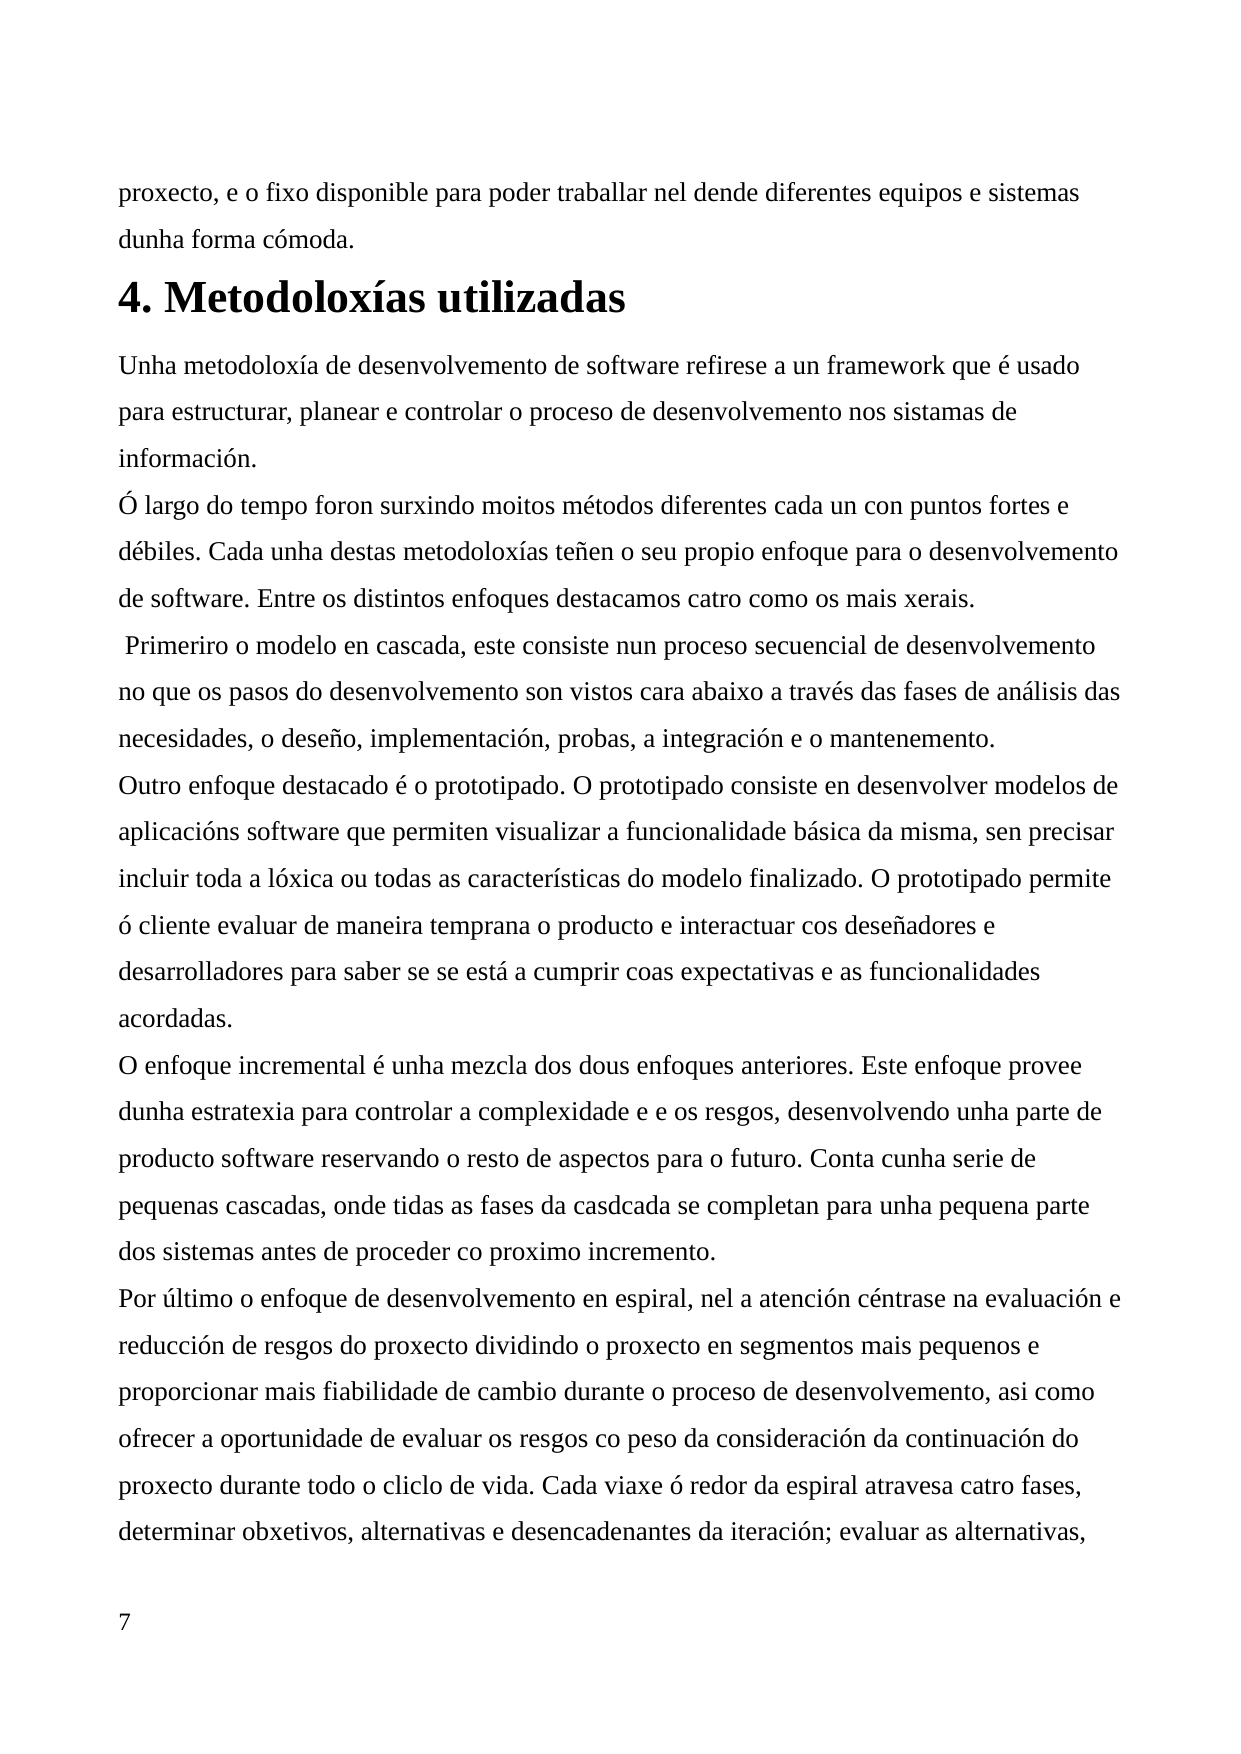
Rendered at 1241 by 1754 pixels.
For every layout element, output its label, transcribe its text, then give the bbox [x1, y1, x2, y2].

text Por último o enfoque de desenvolvemento en espiral, nel a atención céntrase na evaluación e reducción de resgos do proxecto dividindo o proxecto en segmentos mais pequenos e proporcionar mais fiabilidade de cambio durante o proceso de desenvolvemento, asi como ofrecer a oportunidade de evaluar os resgos co peso da consideración da continuación do proxecto durante todo o cliclo de vida. Cada viaxe ó redor da espiral atravesa catro fases, determinar obxetivos, alternativas e desencadenantes da iteración; evaluar as alternativas, [118, 1282, 1122, 1547]
text Outro enfoque destacado é o prototipado. O prototipado consiste en desenvolver modelos de aplicacións software que permiten visualizar a funcionalidade básica da misma, sen precisar incluir toda a lóxica ou todas as características do modelo finalizado. O prototipado permite ó cliente evaluar de maneira temprana o producto e interactuar cos deseñadores e desarrolladores para saber se se está a cumprir coas expectativas e as funcionalidades acordadas. [118, 769, 1122, 1033]
text Primeriro o modelo en cascada, este consiste nun proceso secuencial de desenvolvemento no que os pasos do desenvolvemento son vistos cara abaixo a través das fases de análisis das necesidades, o deseño, implementación, probas, a integración e o mantenemento. [118, 629, 1122, 753]
text Ó largo do tempo foron surxindo moitos métodos diferentes cada un con puntos fortes e débiles. Cada unha destas metodoloxías teñen o seu propio enfoque para o desenvolvemento de software. Entre os distintos enfoques destacamos catro como os mais xerais. [118, 489, 1122, 613]
text O enfoque incremental é unha mezcla dos dous enfoques anteriores. Este enfoque provee dunha estratexia para controlar a complexidade e e os resgos, desenvolvendo unha parte de producto software reservando o resto de aspectos para o futuro. Conta cunha serie de pequenas cascadas, onde tidas as fases da casdcada se completan para unha pequena parte dos sistemas antes de proceder co proximo incremento. [118, 1049, 1122, 1267]
text 4. Metodoloxías utilizadas [118, 270, 1122, 322]
text proxecto, e o fixo disponible para poder traballar nel dende diferentes equipos e sistemas dunha forma cómoda. [118, 176, 1122, 254]
text Unha metodoloxía de desenvolvemento de software refirese a un framework que é usado para estructurar, planear e controlar o proceso de desenvolvemento nos sistamas de información. [118, 349, 1122, 473]
